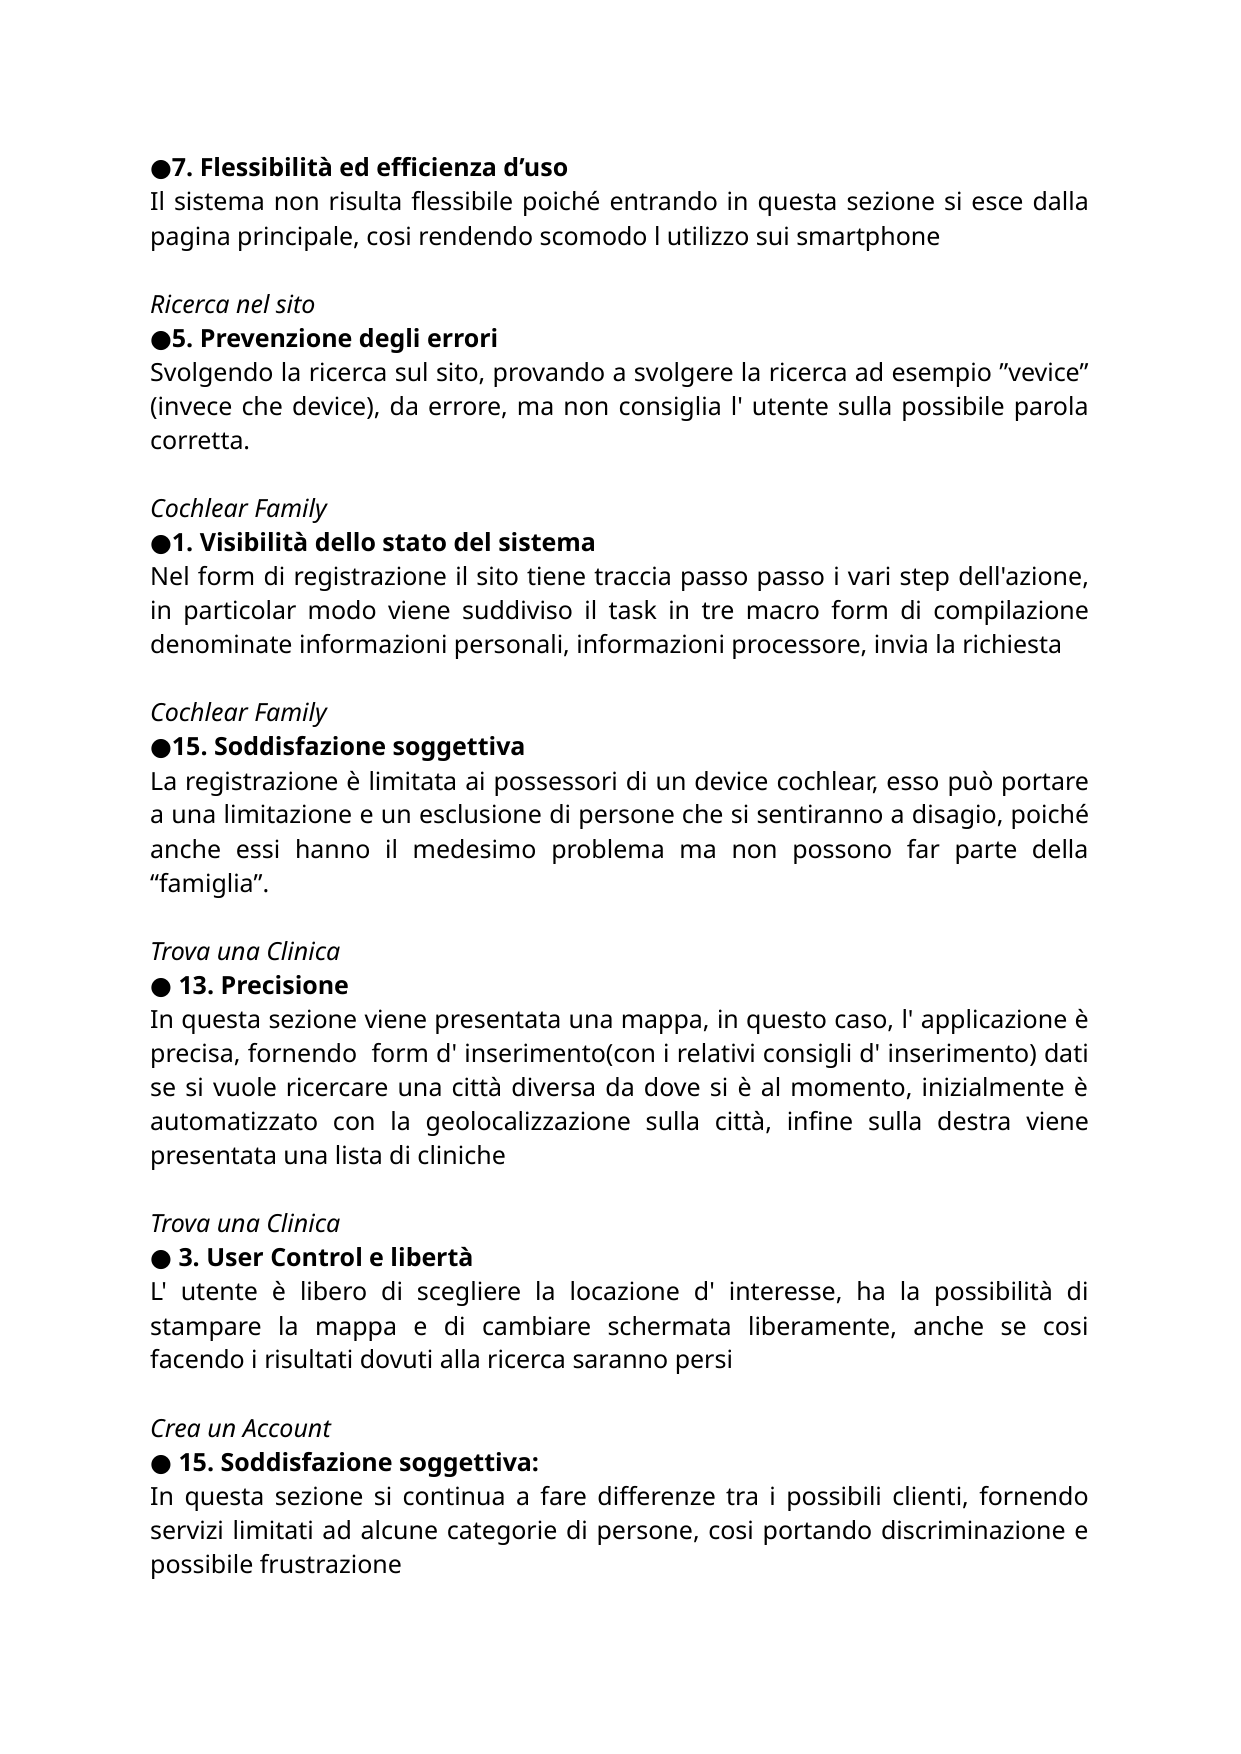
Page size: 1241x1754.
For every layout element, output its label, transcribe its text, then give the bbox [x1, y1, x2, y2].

text La registrazione è limitata ai possessori di un device cochlear, esso può portare a una limitazione e un esclusione di persone che si sentiranno a disagio, poiché anche essi hanno il medesimo problema ma non possono far parte della “famiglia”. [150, 763, 1090, 899]
text ●1. Visibilità dello stato del sistema [150, 525, 1090, 559]
text Trova una Clinica [150, 1206, 1090, 1240]
text ●7. Flessibilità ed efficienza d’uso [150, 150, 1090, 184]
text Trova una Clinica [150, 933, 1090, 967]
text ●5. Prevenzione degli errori [150, 320, 1090, 354]
text Svolgendo la ricerca sul sito, provando a svolgere la ricerca ad esempio ”vevice” (invece che device), da errore, ma non consiglia l' utente sulla possibile parola corretta. [150, 354, 1090, 457]
text Il sistema non risulta flessibile poiché entrando in questa sezione si esce dalla pagina principale, cosi rendendo scomodo l utilizzo sui smartphone [150, 184, 1090, 252]
text L' utente è libero di scegliere la locazione d' interesse, ha la possibilità di stampare la mappa e di cambiare schermata liberamente, anche se cosi facendo i risultati dovuti alla ricerca saranno persi [150, 1274, 1090, 1376]
text Crea un Account [150, 1410, 1090, 1444]
text ● 13. Precisione [150, 967, 1090, 1002]
text In questa sezione viene presentata una mappa, in questo caso, l' applicazione è precisa, fornendo form d' inserimento(con i relativi consigli d' inserimento) dati se si vuole ricercare una città diversa da dove si è al momento, inizialmente è automatizzato con la geolocalizzazione sulla città, infine sulla destra viene presentata una lista di cliniche [150, 1002, 1090, 1172]
text Ricerca nel sito [150, 286, 1090, 320]
text ● 15. Soddisfazione soggettiva: [150, 1444, 1090, 1478]
text In questa sezione si continua a fare differenze tra i possibili clienti, fornendo servizi limitati ad alcune categorie di persone, cosi portando discriminazione e possibile frustrazione [150, 1478, 1090, 1581]
text Cochlear Family [150, 491, 1090, 525]
text Nel form di registrazione il sito tiene traccia passo passo i vari step dell'azione, in particolar modo viene suddiviso il task in tre macro form di compilazione denominate informazioni personali, informazioni processore, invia la richiesta [150, 559, 1090, 661]
text Cochlear Family [150, 695, 1090, 729]
text ● 3. User Control e libertà [150, 1240, 1090, 1274]
text ●15. Soddisfazione soggettiva [150, 729, 1090, 763]
